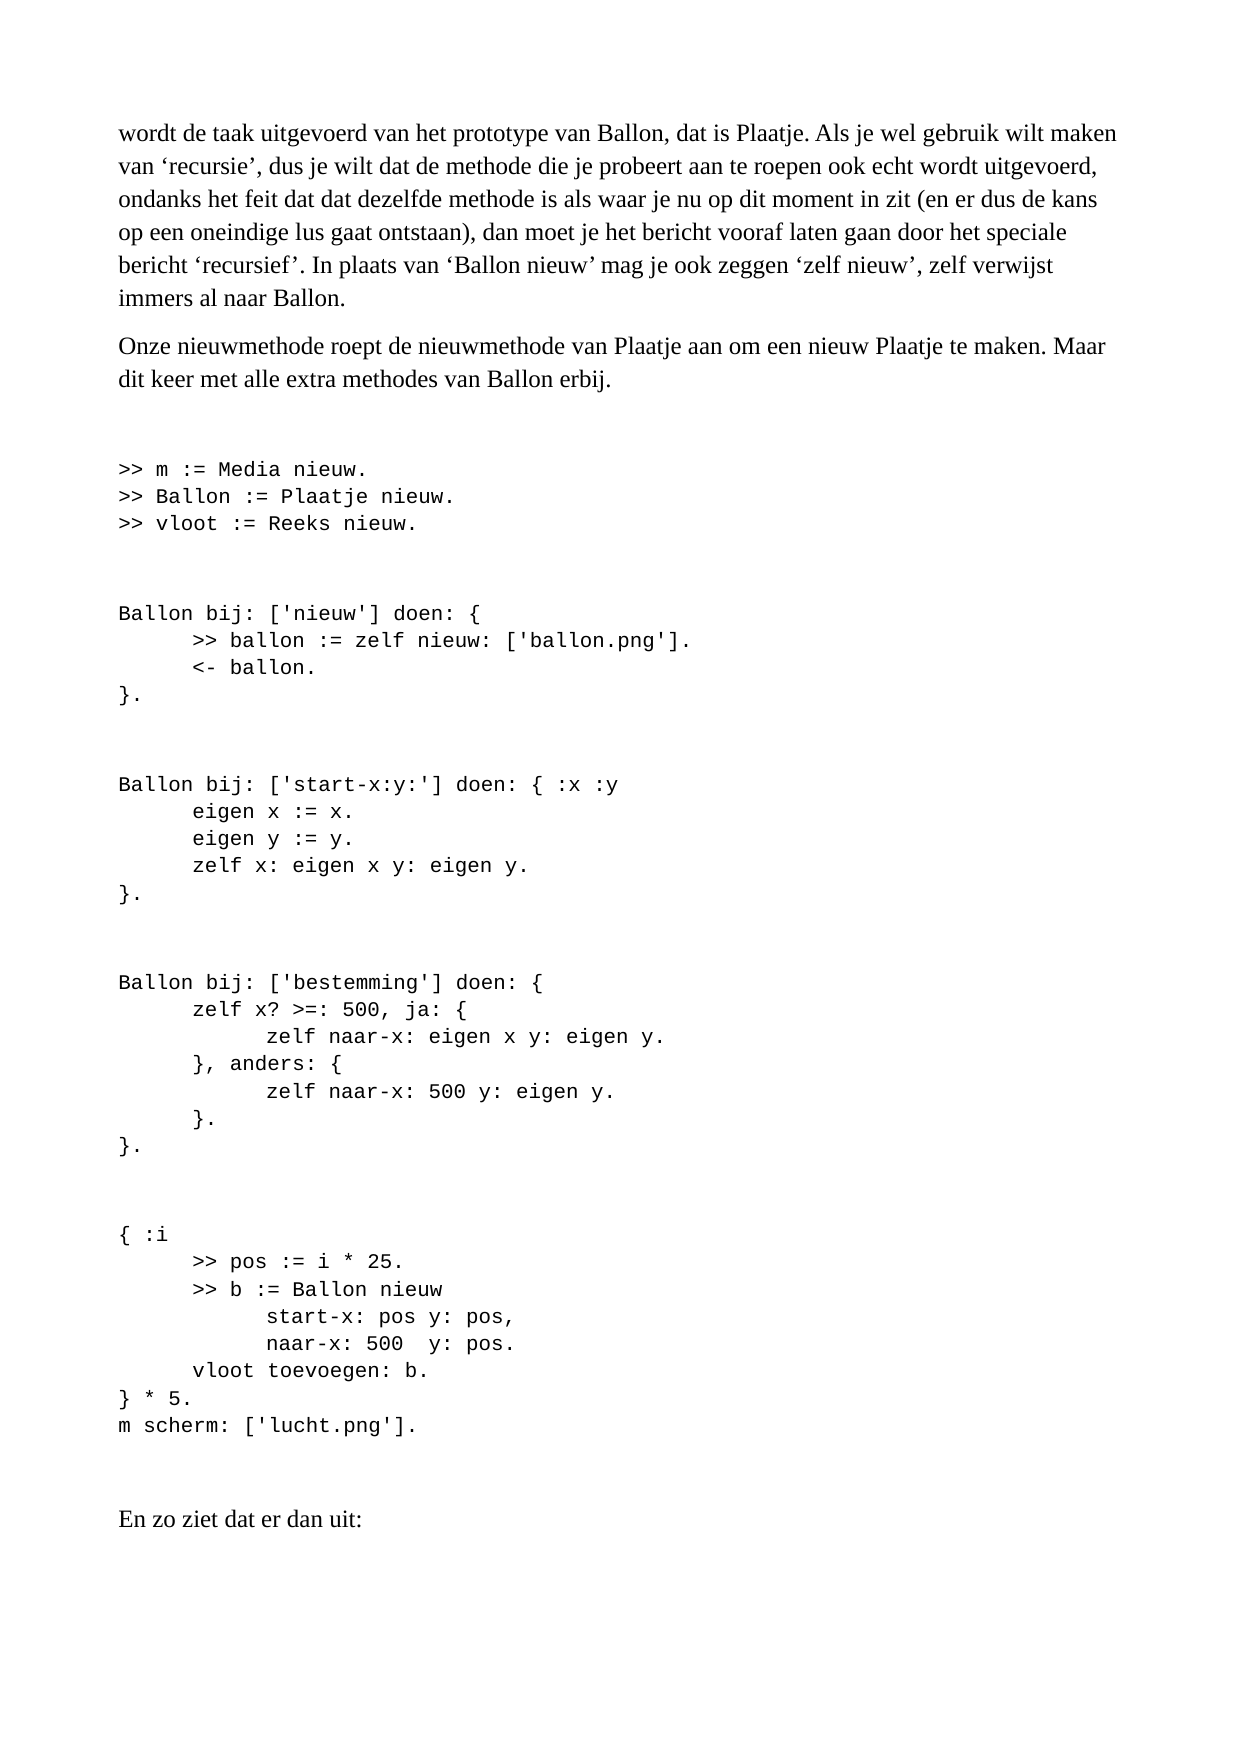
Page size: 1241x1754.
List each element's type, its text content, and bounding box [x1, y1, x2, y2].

text Onze nieuwmethode roept de nieuwmethode van Plaatje aan om een nieuw Plaatje te maken. Maar dit keer met alle extra methodes van Ballon erbij. [118, 331, 1122, 393]
text >> m := Media nieuw. >> Ballon := Plaatje nieuw. >> vloot := Reeks nieuw. [118, 459, 1122, 537]
text Ballon bij: ['start-x:y:'] doen: { :x :y eigen x := x. eigen y := y. zelf x: eigen x y: eigen y. }. [118, 774, 1122, 906]
text Ballon bij: ['nieuw'] doen: { >> ballon := zelf nieuw: ['ballon.png']. <- ballon. }. [118, 603, 1122, 708]
text wordt de taak uitgevoerd van het prototype van Ballon, dat is Plaatje. Als je wel gebruik wilt maken van ‘recursie’, dus je wilt dat de methode die je probeert aan te roepen ook echt wordt uitgevoerd, ondanks het feit dat dat dezelfde methode is als waar je nu op dit moment in zit (en er dus de kans op een oneindige lus gaat ontstaan), dan moet je het bericht vooraf laten gaan door het speciale bericht ‘recursief’. In plaats van ‘Ballon nieuw’ mag je ook zeggen ‘zelf nieuw’, zelf verwijst immers al naar Ballon. [118, 118, 1122, 312]
text { :i >> pos := i * 25. >> b := Ballon nieuw start-x: pos y: pos, naar-x: 500 y: pos. vloot toevoegen: b. } * 5. m scherm: ['lucht.png']. [118, 1224, 1122, 1438]
text Ballon bij: ['bestemming'] doen: { zelf x? >=: 500, ja: { zelf naar-x: eigen x y: eigen y. }, anders: { zelf naar-x: 500 y: eigen y. }. }. [118, 972, 1122, 1159]
text En zo ziet dat er dan uit: [118, 1504, 1122, 1533]
